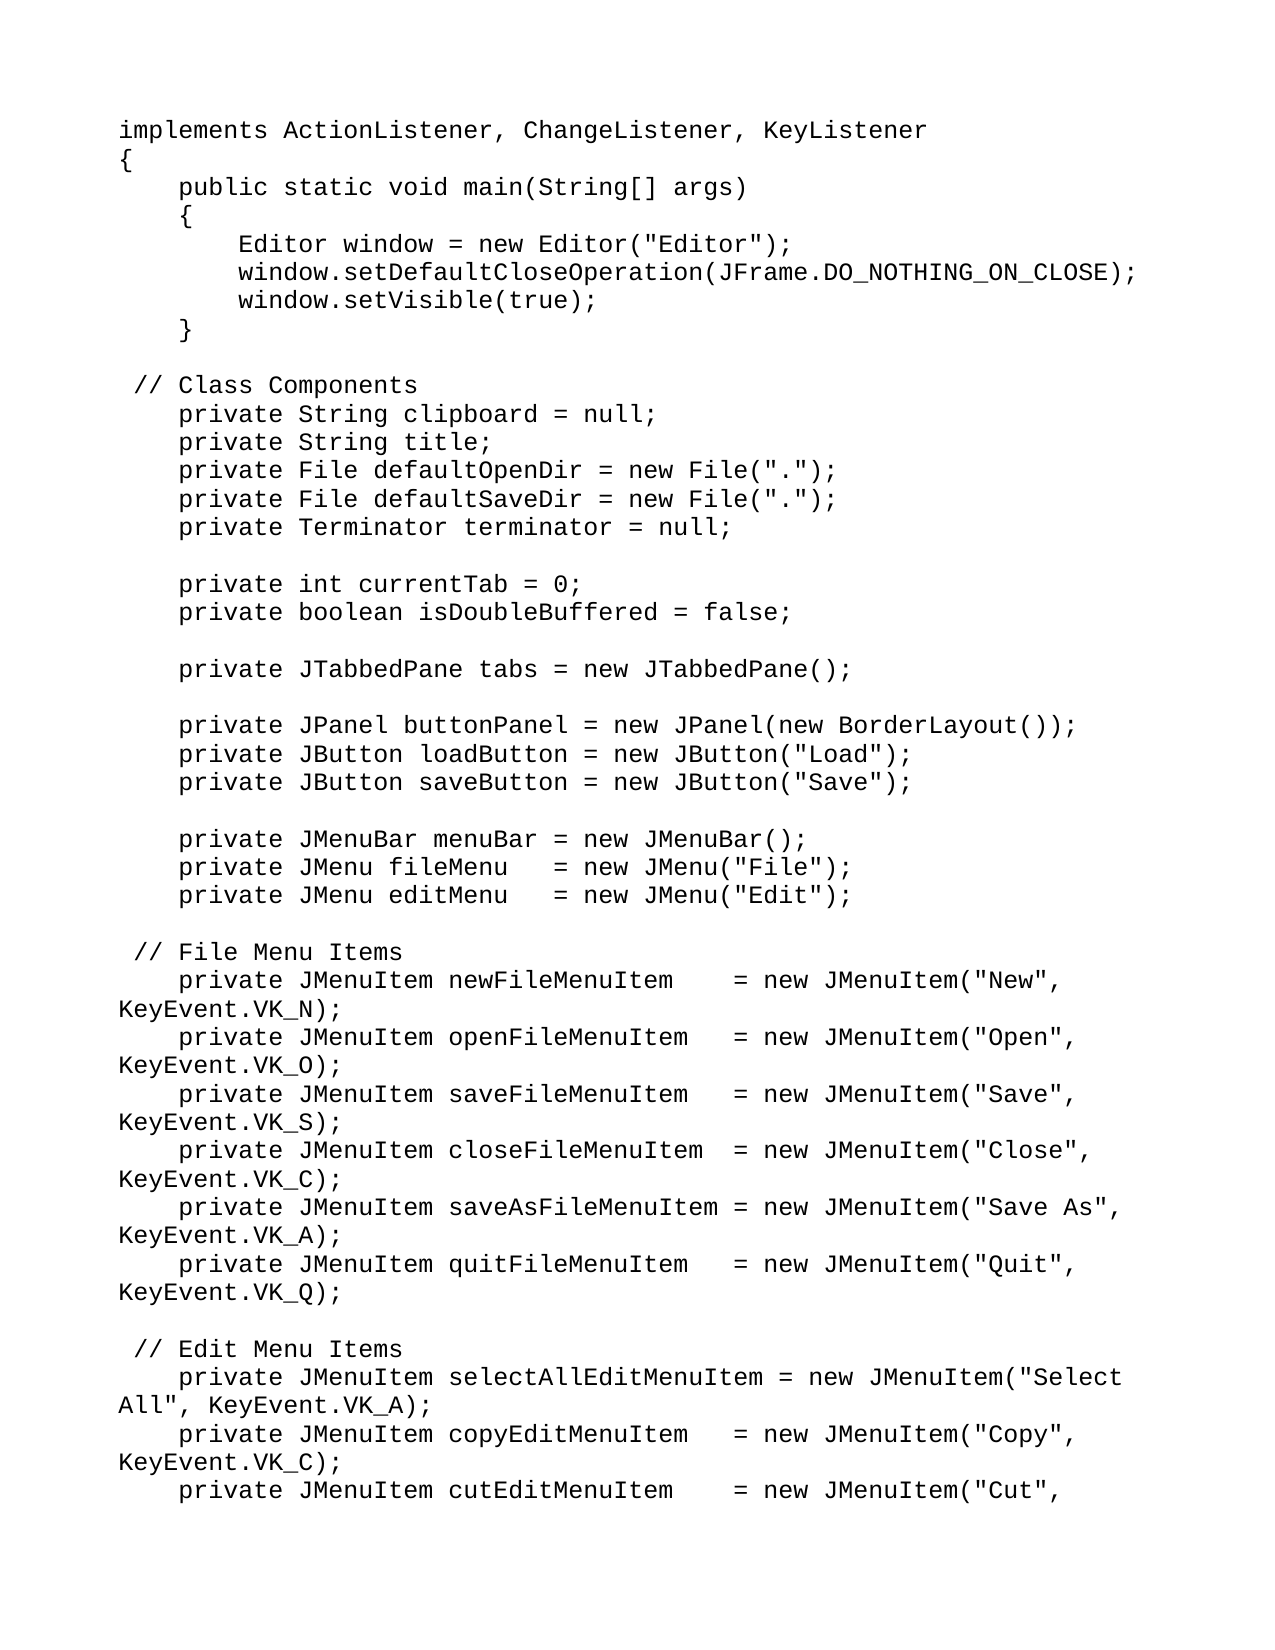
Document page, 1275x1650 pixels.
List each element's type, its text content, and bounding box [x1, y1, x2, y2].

text { [118, 203, 1157, 231]
text // Class Components [118, 373, 1157, 401]
text private JMenuItem cutEditMenuItem = new JMenuItem("Cut", [118, 1478, 1157, 1506]
text private JMenuItem saveAsFileMenuItem = new JMenuItem("Save As", KeyEvent.VK_A); [118, 1195, 1157, 1251]
text { [118, 146, 1157, 175]
text private JMenuItem selectAllEditMenuItem = new JMenuItem("Select All", KeyEvent.VK_A); [118, 1365, 1157, 1421]
text private String title; [118, 430, 1157, 458]
text private File defaultSaveDir = new File("."); [118, 486, 1157, 515]
text Editor window = new Editor("Editor"); [118, 231, 1157, 260]
text private JMenuItem newFileMenuItem = new JMenuItem("New", KeyEvent.VK_N); [118, 968, 1157, 1025]
text private JMenuItem quitFileMenuItem = new JMenuItem("Quit", KeyEvent.VK_Q); [118, 1251, 1157, 1308]
text private JMenuItem openFileMenuItem = new JMenuItem("Open", KeyEvent.VK_O); [118, 1025, 1157, 1081]
text private String clipboard = null; [118, 401, 1157, 430]
text private Terminator terminator = null; [118, 515, 1157, 543]
text window.setVisible(true); [118, 288, 1157, 316]
text private int currentTab = 0; [118, 571, 1157, 600]
text // Edit Menu Items [118, 1336, 1157, 1365]
text private JMenuItem copyEditMenuItem = new JMenuItem("Copy", KeyEvent.VK_C); [118, 1421, 1157, 1478]
text window.setDefaultCloseOperation(JFrame.DO_NOTHING_ON_CLOSE); [118, 260, 1157, 288]
text private JTabbedPane tabs = new JTabbedPane(); [118, 656, 1157, 685]
text private JButton saveButton = new JButton("Save"); [118, 770, 1157, 798]
text private JPanel buttonPanel = new JPanel(new BorderLayout()); [118, 713, 1157, 741]
text private JMenuBar menuBar = new JMenuBar(); [118, 826, 1157, 855]
text private boolean isDoubleBuffered = false; [118, 600, 1157, 628]
text private JMenuItem closeFileMenuItem = new JMenuItem("Close", KeyEvent.VK_C); [118, 1138, 1157, 1195]
text } [118, 316, 1157, 345]
text private JMenu editMenu = new JMenu("Edit"); [118, 883, 1157, 911]
text private JMenuItem saveFileMenuItem = new JMenuItem("Save", KeyEvent.VK_S); [118, 1081, 1157, 1138]
text // File Menu Items [118, 940, 1157, 968]
text private File defaultOpenDir = new File("."); [118, 458, 1157, 486]
text private JMenu fileMenu = new JMenu("File"); [118, 855, 1157, 883]
text public static void main(String[] args) [118, 175, 1157, 203]
text implements ActionListener, ChangeListener, KeyListener [118, 118, 1157, 146]
text private JButton loadButton = new JButton("Load"); [118, 741, 1157, 770]
